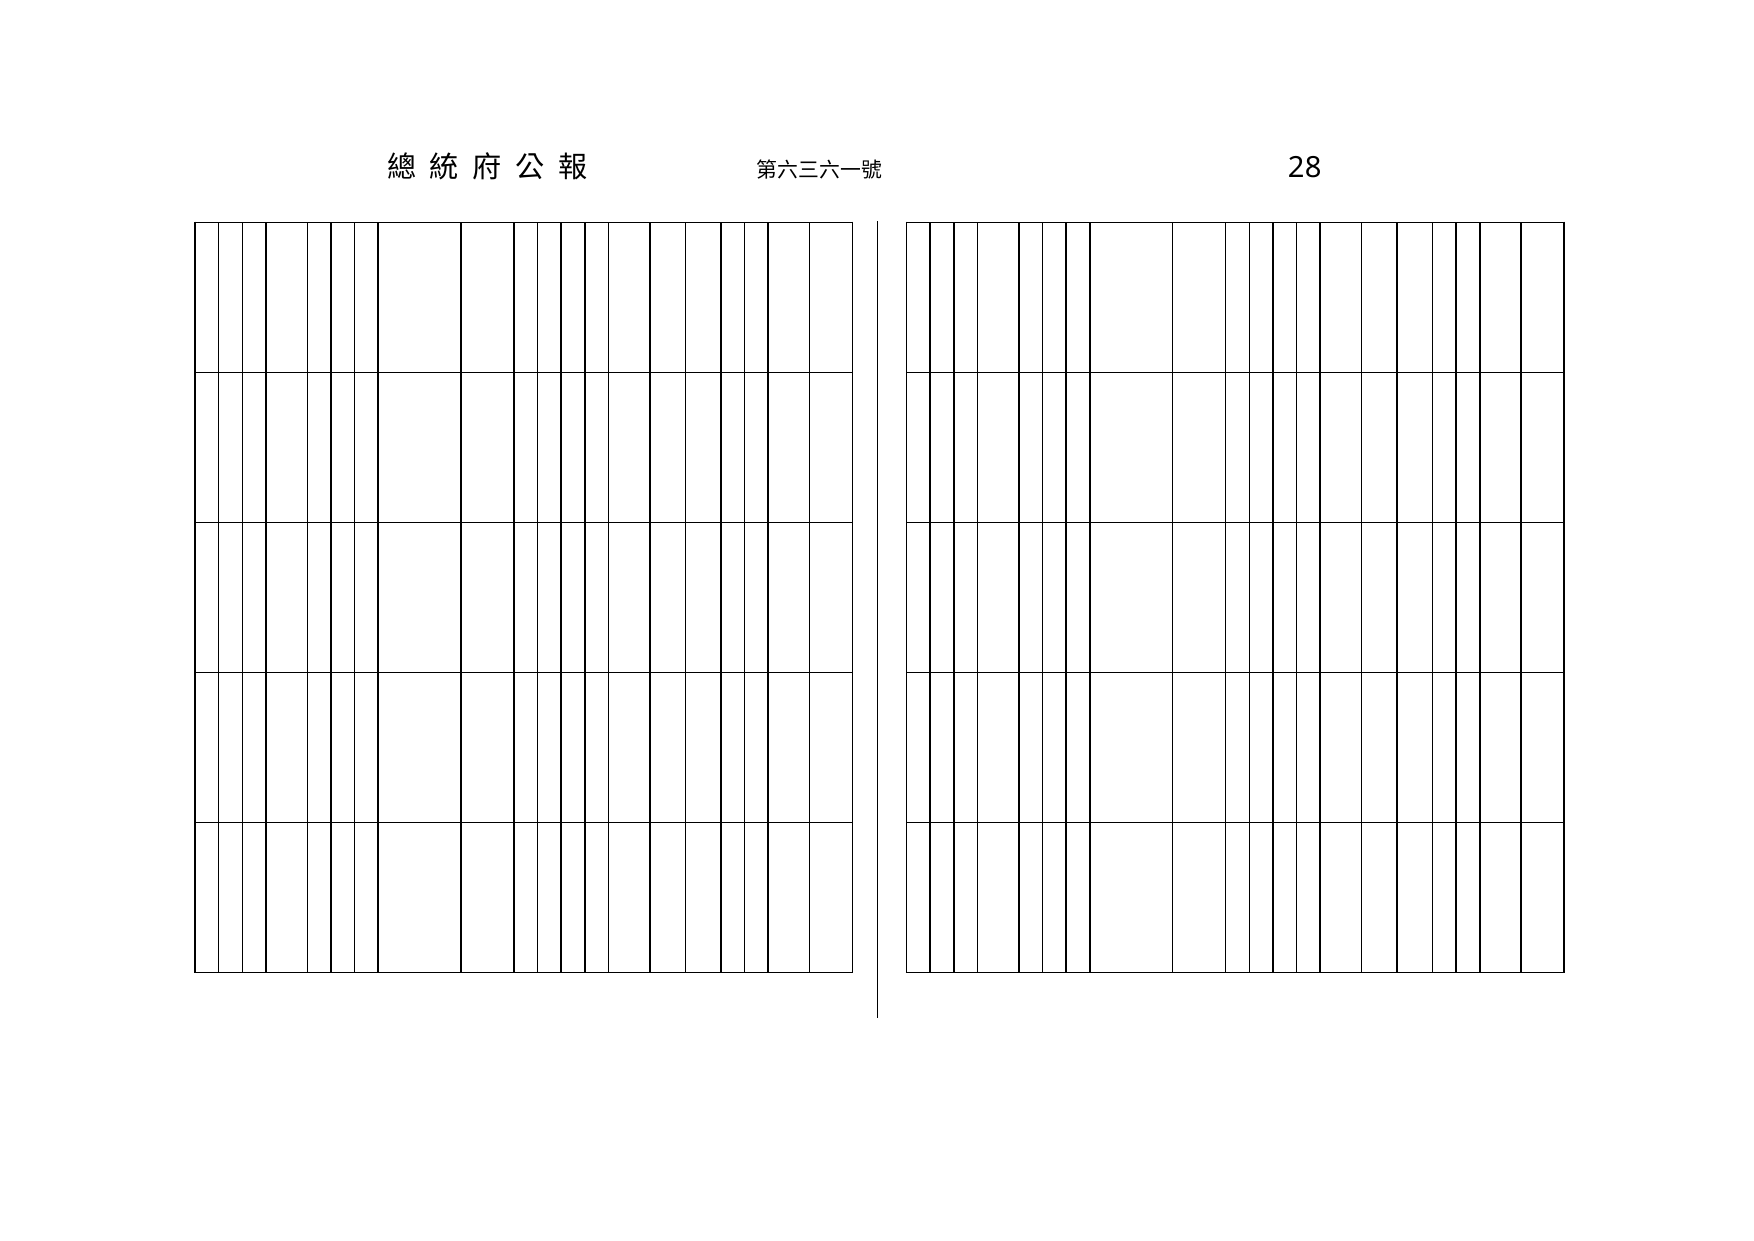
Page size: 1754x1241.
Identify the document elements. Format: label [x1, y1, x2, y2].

table_cell [810, 373, 852, 522]
table_cell [1297, 223, 1319, 372]
table_cell [515, 223, 537, 372]
table_cell [355, 673, 377, 822]
table_cell [1091, 523, 1172, 672]
table_cell [1457, 223, 1479, 372]
table_cell [686, 373, 720, 522]
table_cell [745, 673, 767, 822]
table_cell [1020, 523, 1042, 672]
table_cell [586, 223, 608, 372]
table_cell [515, 673, 537, 822]
table_cell [1321, 673, 1361, 822]
table_cell [931, 223, 953, 372]
table_cell [243, 373, 265, 522]
table_cell [1362, 673, 1396, 822]
table_cell [1274, 523, 1296, 672]
table_cell [745, 823, 767, 972]
table_cell [1067, 523, 1089, 672]
table_cell [243, 673, 265, 822]
table_cell [1297, 823, 1319, 972]
table_cell [355, 373, 377, 522]
table_cell [609, 823, 649, 972]
table_cell [1043, 673, 1065, 822]
table_cell [462, 823, 513, 972]
table_cell [1433, 223, 1455, 372]
table_cell [1274, 673, 1296, 822]
table_cell [1067, 823, 1089, 972]
table_cell [332, 823, 354, 972]
table_cell [769, 373, 809, 522]
table_cell [355, 523, 377, 672]
table_cell [1091, 223, 1172, 372]
table_cell [462, 523, 513, 672]
table_cell [243, 523, 265, 672]
table_cell [1522, 823, 1563, 972]
table_cell [1457, 523, 1479, 672]
table_cell [1067, 673, 1089, 822]
table_cell [1321, 223, 1361, 372]
table_cell [810, 673, 852, 822]
table_cell [1362, 823, 1396, 972]
table_cell [978, 223, 1018, 372]
table_cell [586, 823, 608, 972]
table_cell [267, 823, 307, 972]
table_cell [1250, 373, 1272, 522]
table_cell [1398, 223, 1432, 372]
table_cell [1398, 523, 1432, 672]
table_cell [686, 673, 720, 822]
table_cell [1020, 823, 1042, 972]
table_cell [907, 223, 929, 372]
table_cell [722, 823, 744, 972]
table_cell [686, 823, 720, 972]
table_cell [1274, 823, 1296, 972]
table_cell [769, 523, 809, 672]
table_cell [538, 523, 560, 672]
table_cell [1457, 673, 1479, 822]
table_cell [745, 223, 767, 372]
table_cell [931, 823, 953, 972]
table_cell [907, 673, 929, 822]
table_cell [978, 373, 1018, 522]
table_cell [1020, 223, 1042, 372]
table_cell [955, 523, 977, 672]
table_cell [1321, 823, 1361, 972]
table_cell [978, 523, 1018, 672]
table_cell [955, 373, 977, 522]
table_cell [1433, 823, 1455, 972]
table_cell [722, 373, 744, 522]
table_cell [955, 823, 977, 972]
table_cell [219, 673, 242, 822]
table_cell [1173, 223, 1225, 372]
table_cell [308, 373, 330, 522]
table_cell [196, 373, 218, 522]
table_cell [651, 223, 685, 372]
table_cell [1250, 823, 1272, 972]
table_cell [332, 373, 354, 522]
table_cell [1173, 673, 1225, 822]
table_cell [978, 673, 1018, 822]
table_cell [1043, 523, 1065, 672]
table_cell [609, 523, 649, 672]
table_cell [609, 673, 649, 822]
table_cell [308, 523, 330, 672]
table_cell [1481, 673, 1520, 822]
table_cell [1481, 823, 1520, 972]
table_cell [267, 223, 307, 372]
table_cell [686, 523, 720, 672]
table_cell [355, 223, 377, 372]
table_cell [1522, 673, 1563, 822]
table_cell [1362, 373, 1396, 522]
table_cell [722, 523, 744, 672]
table_cell [1274, 223, 1296, 372]
table_cell [562, 373, 584, 522]
table_cell [1481, 523, 1520, 672]
table_cell [1250, 223, 1272, 372]
table_cell [907, 823, 929, 972]
table_cell [1522, 373, 1563, 522]
table_cell [243, 823, 265, 972]
table_cell [219, 373, 242, 522]
table_cell [1091, 823, 1172, 972]
table_cell [515, 823, 537, 972]
table_cell [651, 373, 685, 522]
table_cell [978, 823, 1018, 972]
table_cell [907, 523, 929, 672]
table_cell [810, 223, 852, 372]
table_cell [722, 673, 744, 822]
table_cell [196, 223, 218, 372]
table_cell [686, 223, 720, 372]
table_cell [1522, 523, 1563, 672]
table_cell [1173, 823, 1225, 972]
table_cell [586, 523, 608, 672]
table_cell [219, 823, 242, 972]
table_cell [1362, 523, 1396, 672]
table_cell [462, 223, 513, 372]
table_cell [219, 523, 242, 672]
table_cell [379, 523, 460, 672]
table_cell [196, 823, 218, 972]
table_cell [1091, 673, 1172, 822]
table_cell [196, 673, 218, 822]
table_cell [1321, 523, 1361, 672]
table_cell [538, 823, 560, 972]
table_cell [1398, 823, 1432, 972]
table_cell [1457, 823, 1479, 972]
table_cell [355, 823, 377, 972]
table_cell [722, 223, 744, 372]
table_cell [1226, 523, 1249, 672]
table_cell [379, 223, 460, 372]
table_cell [769, 673, 809, 822]
table_cell [1398, 373, 1432, 522]
table_cell [810, 823, 852, 972]
table_cell [332, 673, 354, 822]
table_cell [1226, 223, 1249, 372]
table_cell [462, 373, 513, 522]
table_cell [1173, 523, 1225, 672]
table_cell [810, 523, 852, 672]
table_cell [1250, 673, 1272, 822]
table_cell [267, 523, 307, 672]
table_cell [769, 823, 809, 972]
table_cell [1226, 373, 1249, 522]
table_cell [1481, 223, 1520, 372]
table_cell [332, 223, 354, 372]
table_cell [1457, 373, 1479, 522]
table_cell [586, 673, 608, 822]
table_cell [1362, 223, 1396, 372]
table_cell [267, 673, 307, 822]
table_cell [1020, 673, 1042, 822]
table_cell [1297, 373, 1319, 522]
table_cell [538, 673, 560, 822]
table_cell [562, 673, 584, 822]
table_cell [931, 523, 953, 672]
table_cell [1433, 373, 1455, 522]
table_cell [609, 373, 649, 522]
table_cell [332, 523, 354, 672]
table_cell [267, 373, 307, 522]
table_cell [586, 373, 608, 522]
table_cell [308, 223, 330, 372]
table_cell [769, 223, 809, 372]
table_cell [1043, 223, 1065, 372]
table_cell [219, 223, 242, 372]
table_cell [1250, 523, 1272, 672]
table_cell [515, 523, 537, 672]
table_cell [1433, 523, 1455, 672]
table_cell [651, 523, 685, 672]
table_cell [1091, 373, 1172, 522]
table_cell [538, 373, 560, 522]
table_cell [651, 673, 685, 822]
table_cell [745, 523, 767, 672]
table_cell [462, 673, 513, 822]
table_cell [562, 823, 584, 972]
table_cell [1043, 823, 1065, 972]
table_cell [1481, 373, 1520, 522]
table_cell [955, 223, 977, 372]
table_cell [196, 523, 218, 672]
table_cell [1043, 373, 1065, 522]
table_cell [562, 523, 584, 672]
table_cell [379, 373, 460, 522]
table_cell [538, 223, 560, 372]
table_cell [308, 823, 330, 972]
table_cell [1433, 673, 1455, 822]
table_cell [1398, 673, 1432, 822]
table_cell [1274, 373, 1296, 522]
table_cell [1321, 373, 1361, 522]
table_cell [1067, 373, 1089, 522]
table_cell [931, 673, 953, 822]
table_cell [379, 823, 460, 972]
table_cell [243, 223, 265, 372]
table_cell [1067, 223, 1089, 372]
table_cell [308, 673, 330, 822]
table_cell [1297, 523, 1319, 672]
table_cell [379, 673, 460, 822]
table_cell [562, 223, 584, 372]
table_cell [515, 373, 537, 522]
table_cell [1522, 223, 1563, 372]
table_cell [745, 373, 767, 522]
table_cell [1226, 823, 1249, 972]
table_cell [931, 373, 953, 522]
table_cell [907, 373, 929, 522]
table_cell [955, 673, 977, 822]
table_cell [651, 823, 685, 972]
table_cell [609, 223, 649, 372]
table_cell [1297, 673, 1319, 822]
table_cell [1226, 673, 1249, 822]
table_cell [1020, 373, 1042, 522]
table_cell [1173, 373, 1225, 522]
